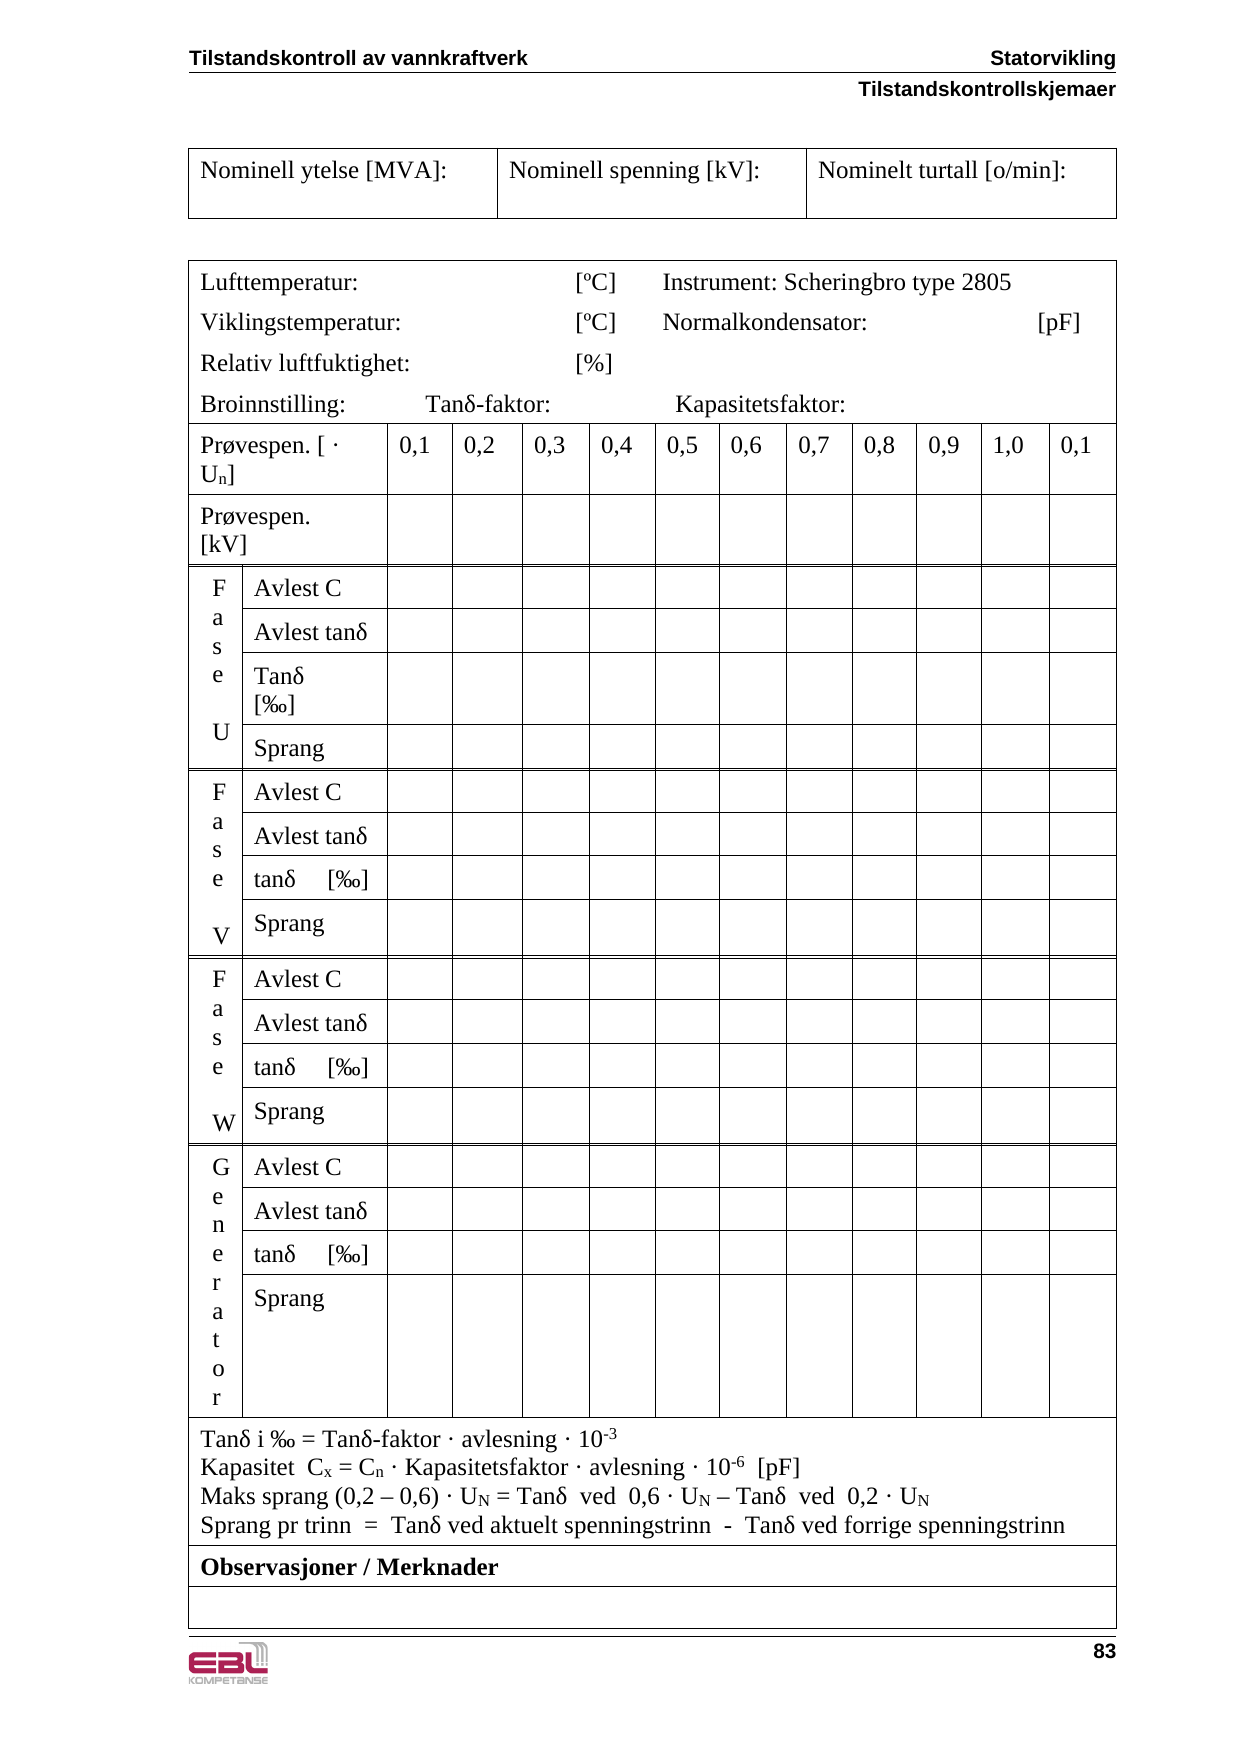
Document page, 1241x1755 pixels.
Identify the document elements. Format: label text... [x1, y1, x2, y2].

table_cell [523, 856, 589, 899]
table_cell [853, 1275, 916, 1417]
table_cell [1050, 1044, 1116, 1087]
table_cell [590, 959, 655, 999]
table_cell Avlest C [243, 1146, 387, 1187]
table_cell Lufttemperatur: [ºC] [189, 261, 651, 301]
table_cell [982, 959, 1049, 999]
table_cell [388, 725, 452, 768]
table_cell [917, 653, 981, 724]
table_cell [982, 1000, 1049, 1043]
table_cell 0,9 [917, 424, 981, 494]
table_cell [453, 1044, 522, 1087]
table_cell [453, 725, 522, 768]
table_cell [388, 1275, 452, 1417]
table_cell [590, 813, 655, 855]
table_cell [853, 1146, 916, 1187]
table_cell [656, 567, 719, 608]
table_cell [787, 1146, 852, 1187]
table_cell [720, 653, 786, 724]
table_cell Observasjoner / Merknader [189, 1546, 1116, 1586]
table_cell [523, 1231, 589, 1274]
table_cell [853, 1000, 916, 1043]
table_cell [656, 1000, 719, 1043]
table_cell [787, 771, 852, 812]
table_cell [720, 813, 786, 855]
table_cell [453, 653, 522, 724]
table_cell [853, 959, 916, 999]
table_cell [388, 900, 452, 955]
table_cell [917, 495, 981, 564]
table_cell [982, 1146, 1049, 1187]
table_cell [720, 1231, 786, 1274]
table_cell [1050, 959, 1116, 999]
table_cell [590, 653, 655, 724]
table_cell [1050, 771, 1116, 812]
table_cell [982, 1231, 1049, 1274]
table_cell [1050, 1275, 1116, 1417]
table_cell [720, 900, 786, 955]
table_cell [523, 653, 589, 724]
table_cell [720, 1146, 786, 1187]
table_cell [720, 567, 786, 608]
table_cell Relativ luftfuktighet: [%] [189, 342, 651, 383]
table_cell [917, 900, 981, 955]
table_cell 0,7 [787, 424, 852, 494]
table_cell Tanδ i ‰ = Tanδ-faktor · avlesning · 10-3 Kapasitet Cx = Cn · Kapasitetsfaktor · avlesning · 10-6 [pF] Maks sprang (0,2 – 0,6) · UN = Tanδ ved 0,6 · UN – Tanδ ved 0,2 · UN Sprang pr trinn = Tanδ ved aktuelt spenningstrinn - Tanδ ved forrige spenningstrinn [189, 1418, 1116, 1544]
table_cell Nominell ytelse [MVA]: [189, 149, 497, 218]
table_cell [651, 342, 1116, 383]
table_cell 0,3 [523, 424, 589, 494]
table_cell [917, 1146, 981, 1187]
table_cell [853, 1231, 916, 1274]
table_cell [787, 725, 852, 768]
table_cell [523, 1146, 589, 1187]
table_cell [917, 1044, 981, 1087]
table_cell [982, 900, 1049, 955]
table_cell 0,4 [590, 424, 655, 494]
table_cell [453, 1000, 522, 1043]
table_cell [453, 609, 522, 652]
table_cell [982, 1088, 1049, 1143]
table_cell [453, 567, 522, 608]
table_cell [656, 495, 719, 564]
table_cell [656, 1146, 719, 1187]
table_cell [982, 856, 1049, 899]
table_cell [656, 653, 719, 724]
table_cell Fase U [189, 567, 242, 768]
table_cell [917, 1231, 981, 1274]
table_cell [388, 653, 452, 724]
table_cell [388, 1044, 452, 1087]
table_cell Avlest tanδ [243, 609, 387, 652]
table_cell [720, 609, 786, 652]
table_cell [917, 813, 981, 855]
table_cell [590, 1275, 655, 1417]
table_cell Tanδ [‰] [243, 653, 387, 724]
table_cell [720, 495, 786, 564]
table_cell [656, 609, 719, 652]
table_cell [853, 1188, 916, 1230]
table_cell [1050, 725, 1116, 768]
table_cell [590, 900, 655, 955]
table_cell [189, 1587, 1116, 1628]
table_cell [787, 1044, 852, 1087]
table_cell [388, 609, 452, 652]
table_cell [1050, 813, 1116, 855]
table_cell [1050, 495, 1116, 564]
table_cell [388, 959, 452, 999]
table_cell [853, 813, 916, 855]
table_cell [388, 856, 452, 899]
table_cell [453, 1275, 522, 1417]
table_cell [523, 1188, 589, 1230]
table_cell Nominelt turtall [o/min]: [807, 149, 1116, 218]
table_cell [787, 813, 852, 855]
table_cell [453, 495, 522, 564]
table_cell [523, 813, 589, 855]
table_cell [917, 609, 981, 652]
table_cell [787, 856, 852, 899]
table_cell [388, 1188, 452, 1230]
table_cell [787, 1231, 852, 1274]
table_cell [720, 959, 786, 999]
table_cell [853, 1088, 916, 1143]
table_cell 0,2 [453, 424, 522, 494]
table_cell [656, 1231, 719, 1274]
table_cell [590, 1088, 655, 1143]
table_cell Avlest C [243, 567, 387, 608]
table_cell [787, 900, 852, 955]
table_cell [982, 567, 1049, 608]
table_cell Avlest tanδ [243, 1188, 387, 1230]
table_cell [982, 495, 1049, 564]
table_cell [388, 1000, 452, 1043]
table_cell Avlest tanδ [243, 1000, 387, 1043]
table_cell [590, 771, 655, 812]
table_cell Avlest tanδ [243, 813, 387, 855]
table_cell [787, 495, 852, 564]
table_cell [523, 959, 589, 999]
table_cell [590, 856, 655, 899]
table_cell [982, 1044, 1049, 1087]
table_cell [590, 567, 655, 608]
table_cell [388, 1146, 452, 1187]
table_cell [656, 813, 719, 855]
table_cell [590, 1044, 655, 1087]
table_cell [453, 856, 522, 899]
table_cell [720, 725, 786, 768]
table_cell [1050, 1188, 1116, 1230]
table_cell [917, 1188, 981, 1230]
table_cell [656, 959, 719, 999]
table_cell [590, 1231, 655, 1274]
table_cell [917, 959, 981, 999]
table_cell Prøvespen. [ · Un] [189, 424, 387, 494]
table_cell Fase W [189, 959, 242, 1143]
table_cell [787, 567, 852, 608]
table_cell [590, 1146, 655, 1187]
table_cell [917, 567, 981, 608]
table_cell [720, 1275, 786, 1417]
table_cell [787, 1188, 852, 1230]
table_cell Broinnstilling: Tanδ-faktor: Kapasitetsfaktor: [189, 383, 1116, 423]
table_cell [453, 1231, 522, 1274]
table_cell [189, 219, 1116, 260]
table_cell [982, 1275, 1049, 1417]
table_cell [982, 813, 1049, 855]
table_cell [656, 725, 719, 768]
table_cell Avlest C [243, 771, 387, 812]
table_cell [453, 959, 522, 999]
table_cell [523, 725, 589, 768]
table_cell [917, 1088, 981, 1143]
table_cell Sprang [243, 1275, 387, 1417]
table_cell [1050, 900, 1116, 955]
table_cell [388, 567, 452, 608]
table_cell [453, 813, 522, 855]
table_cell [853, 609, 916, 652]
table_cell [1050, 1146, 1116, 1187]
table_cell Generator [189, 1146, 242, 1417]
table_cell [656, 1275, 719, 1417]
table_cell tanδ [‰] [243, 1231, 387, 1274]
table_cell [720, 1088, 786, 1143]
table_cell [656, 1088, 719, 1143]
table_cell [388, 495, 452, 564]
table_cell [523, 1000, 589, 1043]
table_cell [1050, 1088, 1116, 1143]
table_cell [982, 653, 1049, 724]
table_cell Sprang [243, 1088, 387, 1143]
table_cell [656, 1044, 719, 1087]
table_cell [388, 1231, 452, 1274]
table_cell [853, 900, 916, 955]
table_cell Avlest C [243, 959, 387, 999]
table_cell Nominell spenning [kV]: [498, 149, 806, 218]
table_cell [453, 1188, 522, 1230]
table_cell Sprang [243, 725, 387, 768]
table_cell [523, 1275, 589, 1417]
table_cell 0,1 [1050, 424, 1116, 494]
table_cell [853, 1044, 916, 1087]
table_cell [453, 1146, 522, 1187]
table_cell [917, 856, 981, 899]
table_cell [917, 1275, 981, 1417]
table_cell [388, 813, 452, 855]
table_cell 0,5 [656, 424, 719, 494]
table_cell [590, 725, 655, 768]
table_cell Normalkondensator: [pF] [651, 301, 1116, 342]
table_cell [853, 856, 916, 899]
table_cell [388, 771, 452, 812]
table_cell [982, 609, 1049, 652]
table_cell [590, 495, 655, 564]
table_cell [720, 1000, 786, 1043]
table_cell [656, 856, 719, 899]
table_cell 0,1 [388, 424, 452, 494]
table_cell [720, 1188, 786, 1230]
table_cell Prøvespen. [kV] [189, 495, 387, 564]
table_cell [853, 567, 916, 608]
table_cell Viklingstemperatur: [ºC] [189, 301, 651, 342]
table_cell [787, 1275, 852, 1417]
table_cell [656, 1188, 719, 1230]
table_cell Instrument: Scheringbro type 2805 [651, 261, 1116, 301]
table_cell [523, 609, 589, 652]
table_cell [388, 1088, 452, 1143]
table_cell [787, 653, 852, 724]
table_cell [720, 1044, 786, 1087]
table_cell [523, 771, 589, 812]
table_cell 0,6 [720, 424, 786, 494]
table_cell [1050, 609, 1116, 652]
table_cell [453, 900, 522, 955]
table_cell [590, 609, 655, 652]
table_cell [656, 900, 719, 955]
table_cell [917, 771, 981, 812]
table_cell [1050, 653, 1116, 724]
table_cell [787, 1088, 852, 1143]
table_cell [453, 1088, 522, 1143]
table_cell [917, 1000, 981, 1043]
table_cell [523, 495, 589, 564]
table_cell [787, 1000, 852, 1043]
table_cell [523, 1088, 589, 1143]
table_cell [720, 771, 786, 812]
table_cell tanδ [‰] [243, 1044, 387, 1087]
table_cell 0,8 [853, 424, 916, 494]
table_cell [787, 609, 852, 652]
table_cell 1,0 [982, 424, 1049, 494]
table_cell [523, 1044, 589, 1087]
table_cell [1050, 1000, 1116, 1043]
table_cell tanδ [‰] [243, 856, 387, 899]
table_cell [590, 1000, 655, 1043]
table_cell [982, 725, 1049, 768]
table_cell [720, 856, 786, 899]
table_cell [853, 725, 916, 768]
table_cell [590, 1188, 655, 1230]
table_cell [1050, 1231, 1116, 1274]
table_cell [853, 653, 916, 724]
table_cell Sprang [243, 900, 387, 955]
table_cell [1050, 856, 1116, 899]
table_cell [787, 959, 852, 999]
table_cell [453, 771, 522, 812]
table_cell [853, 495, 916, 564]
table_cell Fase V [189, 771, 242, 955]
table_cell [982, 1188, 1049, 1230]
table_cell [917, 725, 981, 768]
table_cell [523, 900, 589, 955]
table_cell [853, 771, 916, 812]
table_cell [982, 771, 1049, 812]
table_cell [1050, 567, 1116, 608]
table_cell [523, 567, 589, 608]
table_cell [656, 771, 719, 812]
